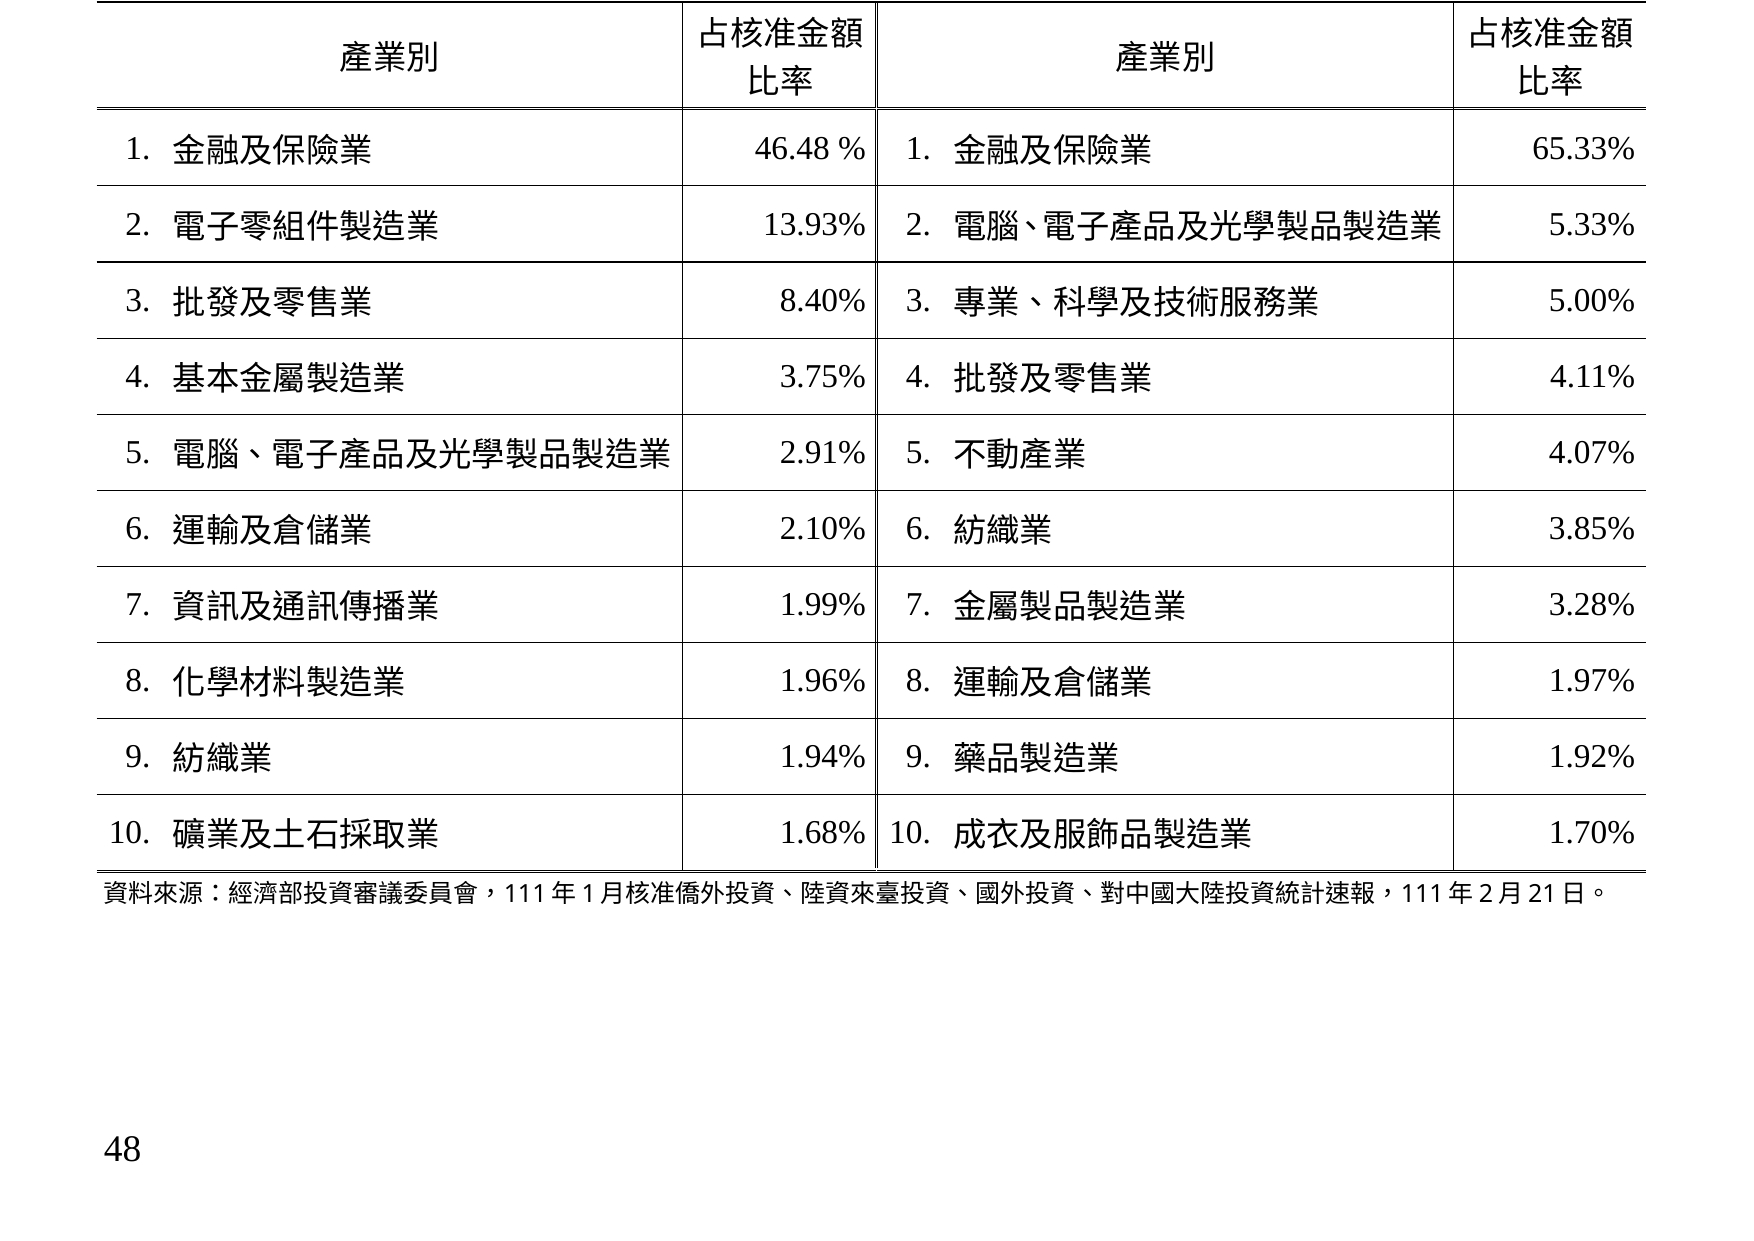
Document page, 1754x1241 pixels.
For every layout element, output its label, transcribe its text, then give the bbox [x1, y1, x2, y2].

table_cell 13.93% [683, 186, 875, 261]
table_cell 10. [877, 795, 942, 870]
table_cell 電腦、電子產品及光學製品製造業 [942, 186, 1453, 261]
table_cell 10. [97, 795, 161, 870]
table_cell 紡織業 [161, 719, 682, 794]
table_cell 占核准金額比率 [1454, 3, 1646, 107]
table_cell 2. [878, 186, 942, 261]
table_cell 4. [97, 339, 161, 413]
table_cell 紡織業 [942, 491, 1453, 566]
table_cell 占核准金額比率 [683, 3, 875, 107]
table_cell 1.97% [1454, 643, 1646, 718]
table_cell 4.11% [1454, 339, 1646, 413]
subtitle 資料來源：經濟部投資審議委員會，111年1月核准僑外投資、陸資來臺投資、國外投資、對中國大陸投資統計速報，111年2月21日。 [103, 873, 1639, 910]
table_cell 1.99% [683, 567, 875, 642]
table_cell 9. [97, 719, 161, 794]
table_cell 2. [97, 186, 161, 261]
table_cell 產業別 [878, 3, 1453, 107]
table_cell 5. [878, 415, 942, 489]
table_cell 電腦、電子產品及光學製品製造業 [161, 415, 682, 489]
table_cell 8. [97, 643, 161, 718]
table_cell 6. [97, 491, 161, 566]
table_cell 產業別 [97, 3, 682, 107]
table_cell 批發及零售業 [942, 339, 1453, 413]
table_cell 不動產業 [942, 415, 1453, 489]
table_cell 1.70% [1454, 795, 1646, 870]
table_cell 1.96% [683, 643, 875, 718]
table_cell 1.94% [683, 719, 875, 794]
table_cell 3. [97, 263, 161, 337]
table_cell 批發及零售業 [161, 263, 682, 337]
table_cell 3.75% [683, 339, 875, 413]
table_cell 1.92% [1454, 719, 1646, 794]
table_cell 2.10% [683, 491, 875, 566]
table_cell 運輸及倉儲業 [942, 643, 1453, 718]
table_cell 9. [878, 719, 942, 794]
table_cell 5.00% [1454, 263, 1646, 337]
table_cell 5.33% [1454, 186, 1646, 261]
table_cell 65.33% [1454, 110, 1646, 185]
table_cell 3. [878, 263, 942, 337]
table_cell 基本金屬製造業 [161, 339, 682, 413]
table_cell 金屬製品製造業 [942, 567, 1453, 642]
table_cell 藥品製造業 [942, 719, 1453, 794]
table_cell 運輸及倉儲業 [161, 491, 682, 566]
table_cell 5. [97, 415, 161, 489]
table_cell 專業、科學及技術服務業 [942, 263, 1453, 337]
table_cell 7. [97, 567, 161, 642]
table_cell 8.40% [683, 263, 875, 337]
table_cell 資訊及通訊傳播業 [161, 567, 682, 642]
table_cell 4.07% [1454, 415, 1646, 489]
table_cell 金融及保險業 [161, 110, 682, 185]
table_cell 成衣及服飾品製造業 [942, 795, 1453, 870]
table_cell 礦業及土石採取業 [161, 795, 682, 870]
table_cell 2.91% [683, 415, 875, 489]
table_cell 金融及保險業 [942, 110, 1453, 185]
table_cell 化學材料製造業 [161, 643, 682, 718]
table_cell 1.68% [683, 795, 877, 870]
table_cell 8. [878, 643, 942, 718]
table_cell 46.48 % [683, 110, 875, 185]
table_cell 1. [97, 110, 161, 185]
table_cell 1. [878, 110, 942, 185]
table_cell 4. [878, 339, 942, 413]
table_cell 3.28% [1454, 567, 1646, 642]
table_cell 6. [878, 491, 942, 566]
table_cell 電子零組件製造業 [161, 186, 682, 261]
table_cell 7. [878, 567, 942, 642]
table_cell 3.85% [1454, 491, 1646, 566]
